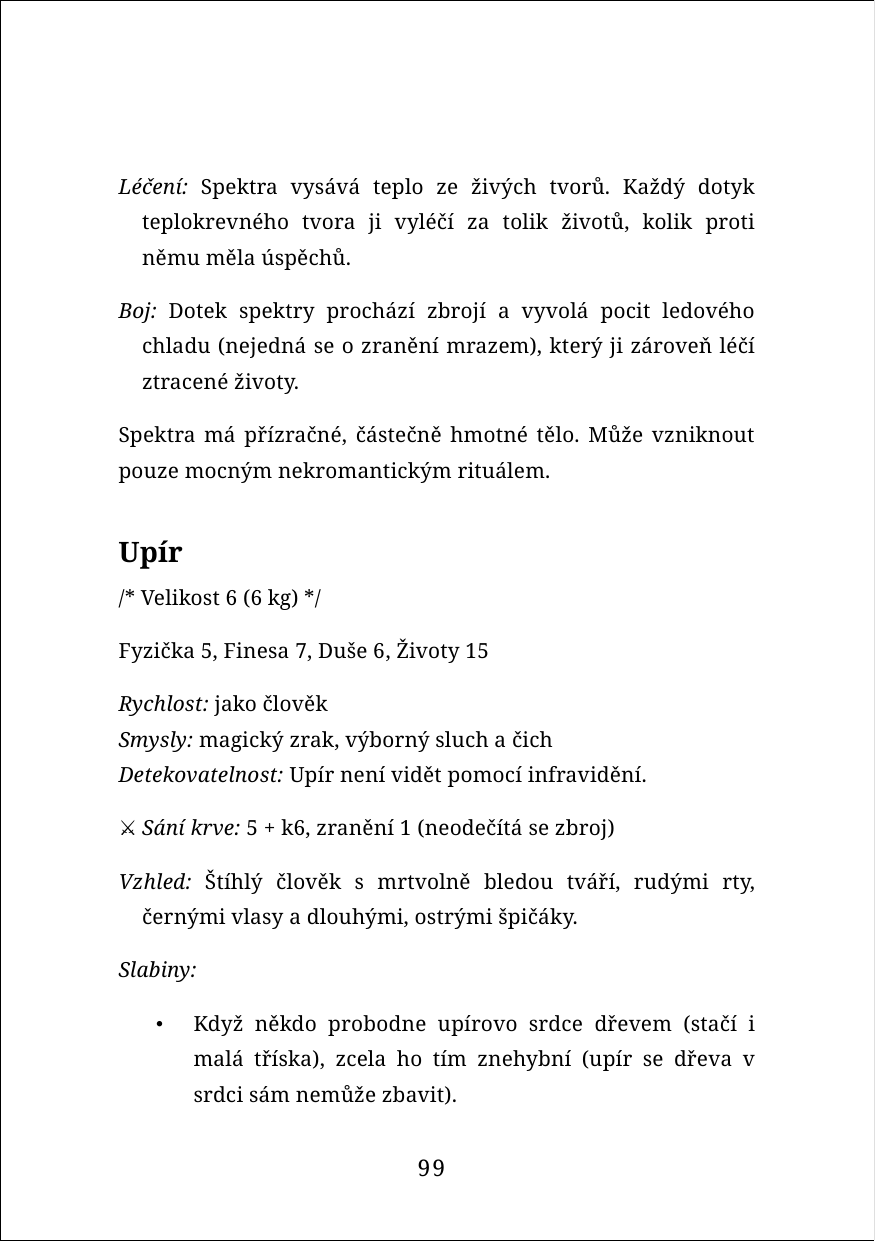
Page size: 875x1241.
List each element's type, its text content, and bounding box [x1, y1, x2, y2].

text Fyzička 5, Finesa 7, Duše 6, Životy 15 [118, 636, 756, 664]
subtitle Upír [118, 533, 756, 571]
text Vzhled: Štíhlý člověk s mrtvolně bledou tváří, rudými rty, černými vlasy a dlouhými, ostrými špičáky. [118, 867, 756, 931]
text Spektra má přízračné, částečně hmotné tělo. Může vzniknout pouze mocným nekromantickým rituálem. [118, 420, 756, 484]
text Léčení: Spektra vysává teplo ze živých tvorů. Každý dotyk teplokrevného tvora ji vyléčí za tolik životů, kolik proti němu měla úspěchů. [118, 172, 756, 271]
text Boj: Dotek spektry prochází zbrojí a vyvolá pocit ledového chladu (nejedná se o zranění mrazem), který ji zároveň léčí ztracené životy. [118, 296, 756, 396]
list Když někdo probodne upírovo srdce dřevem (stačí i malá tříska), zcela ho tím znehybní (upír se dřeva v srdci sám nemůže zbavit). [156, 1009, 756, 1108]
text Rychlost: jako člověk [118, 689, 756, 718]
text Detekovatelnost: Upír není vidět pomocí infravidění. [118, 760, 756, 789]
text Smysly: magický zrak, výborný sluch a čich [118, 725, 756, 753]
text /* Velikost 6 (6 kg) */ [118, 583, 756, 611]
text ⚔ Sání krve: 5 + k6, zranění 1 (neodečítá se zbroj) [118, 813, 756, 842]
text Slabiny: [118, 956, 756, 984]
